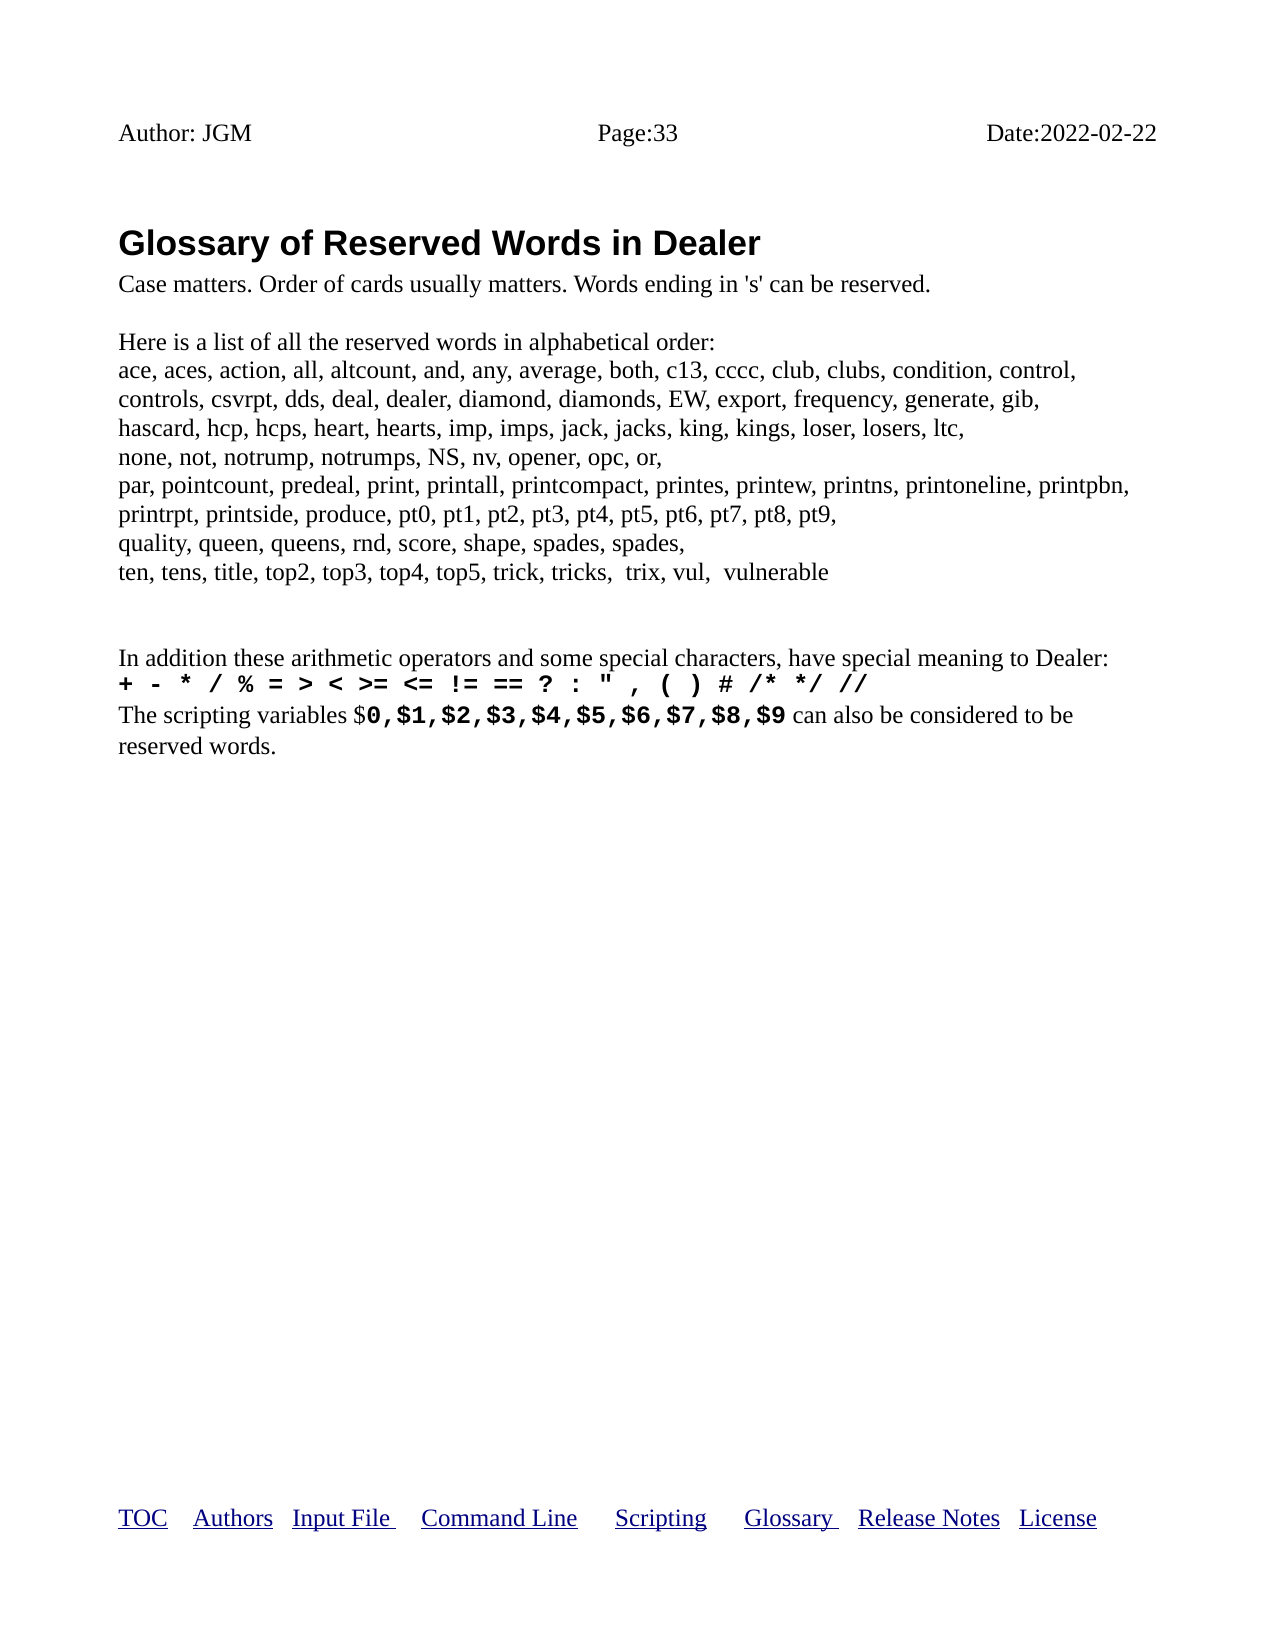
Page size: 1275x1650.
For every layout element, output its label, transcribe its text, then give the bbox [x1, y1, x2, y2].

text ten, tens, title, top2, top3, top4, top5, trick, tricks, trix, vul, vulnerable [118, 557, 1157, 585]
text Case matters. Order of cards usually matters. Words ending in 's' can be reserved. [118, 269, 1157, 298]
text ace, aces, action, all, altcount, and, any, average, both, c13, cccc, club, clubs, condition, control, controls, csvrpt, dds, deal, dealer, diamond, diamonds, EW, export, frequency, generate, gib, [118, 355, 1157, 413]
text Here is a list of all the reserved words in alphabetical order: [118, 327, 1157, 355]
text In addition these arithmetic operators and some special characters, have special meaning to Dealer: [118, 643, 1157, 672]
text quality, queen, queens, rnd, score, shape, spades, spades, [118, 528, 1157, 557]
text + - * / % = > < >= <= != == ? : " , ( ) # /* */ // [118, 672, 1157, 700]
text hascard, hcp, hcps, heart, hearts, imp, imps, jack, jacks, king, kings, loser, losers, ltc, [118, 413, 1157, 442]
text par, pointcount, predeal, print, printall, printcompact, printes, printew, printns, printoneline, printpbn, printrpt, printside, produce, pt0, pt1, pt2, pt3, pt4, pt5, pt6, pt7, pt8, pt9, [118, 470, 1157, 528]
text none, not, notrump, notrumps, NS, nv, opener, opc, or, [118, 442, 1157, 470]
text The scripting variables $0,$1,$2,$3,$4,$5,$6,$7,$8,$9 can also be considered to be reserved words. [118, 700, 1157, 759]
subtitle Glossary of Reserved Words in Dealer [118, 222, 1157, 263]
